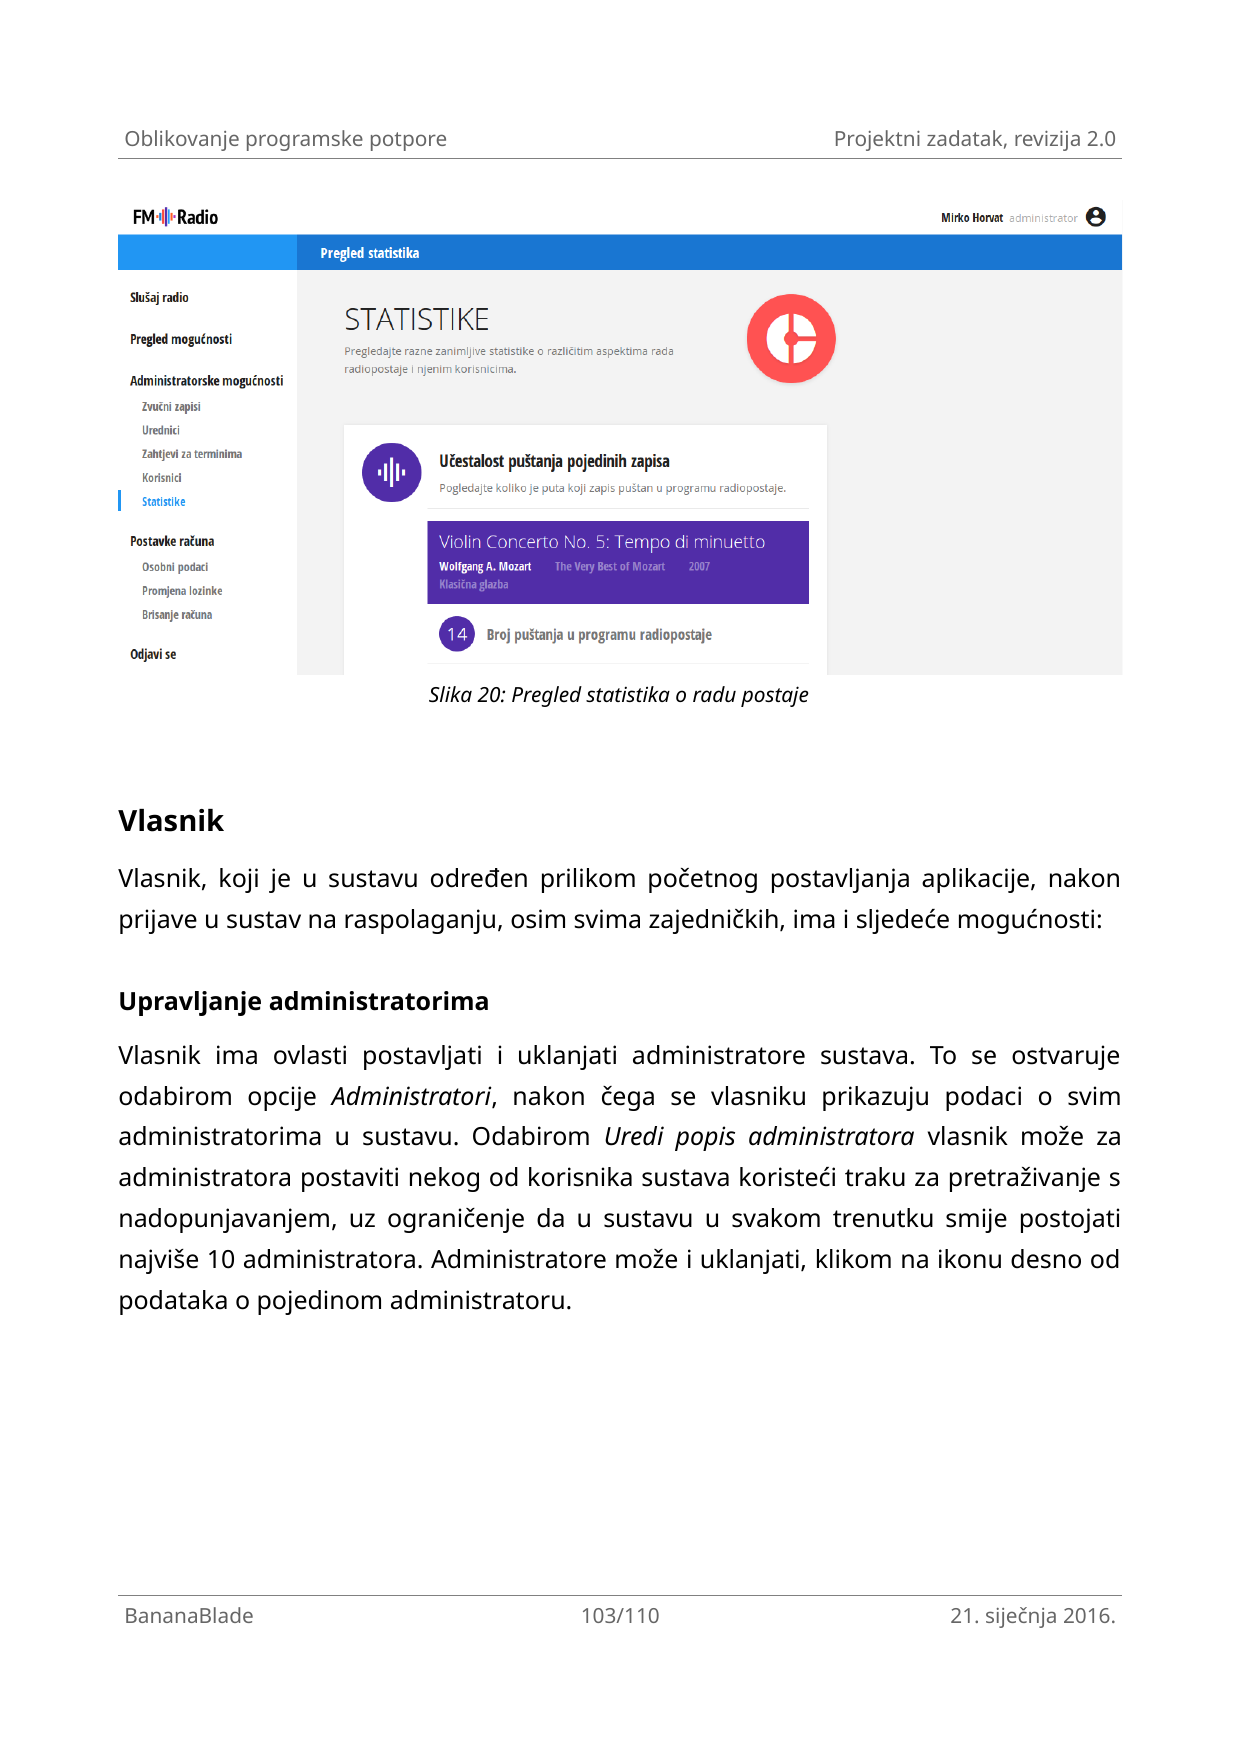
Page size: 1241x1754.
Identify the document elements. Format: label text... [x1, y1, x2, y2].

subtitle Upravljanje administratorima [118, 984, 1122, 1018]
text Vlasnik ima ovlasti postavljati i uklanjati administratore sustava. To se ostvaruje odabirom opcije Administratori, nakon čega se vlasniku prikazuju podaci o svim administratorima u sustavu. Odabirom Uredi popis administratora vlasnik može za administratora postaviti nekog od korisnika sustava koristeći traku za pretraživanje s nadopunjavanjem, uz ograničenje da u sustavu u svakom trenutku smije postojati najviše 10 administratora. Administratore može i uklanjati, klikom na ikonu desno od podataka o pojedinom administratoru. [118, 1037, 1122, 1316]
subtitle Vlasnik [118, 800, 1122, 840]
picture [118, 200, 1123, 675]
text Slika 20: Pregled statistika o radu postaje [118, 675, 1122, 709]
text Vlasnik, koji je u sustavu određen prilikom početnog postavljanja aplikacije, nakon prijave u sustav na raspolaganju, osim svima zajedničkih, ima i sljedeće mogućnosti: [118, 860, 1122, 935]
